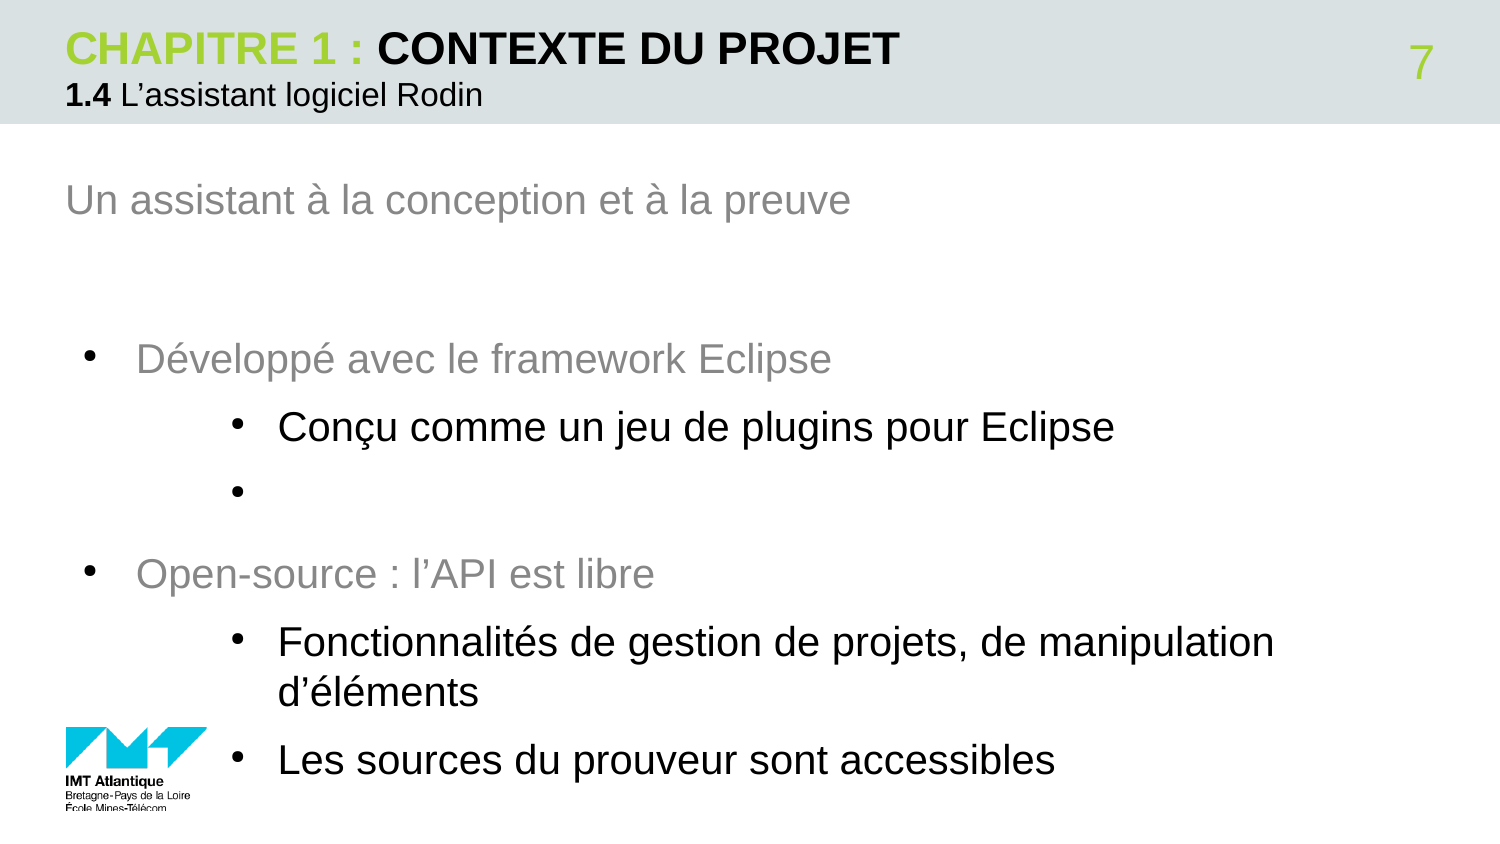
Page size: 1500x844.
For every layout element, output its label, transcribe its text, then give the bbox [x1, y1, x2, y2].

slide_number [1251, 35, 1437, 85]
list Un assistant à la conception et à la preuve Développé avec le framework Eclipse Conçu comme un jeu de plugins pour Eclipse Open-source : l’API est libre Fonctionnalités de gestion de projets, de manipulation d’éléments Les sources du prouveur sont accessibles [64, 173, 1437, 715]
list 1.4 L’assistant logiciel Rodin [64, 72, 1252, 118]
title CHAPITRE 1 : Contexte du projet [64, 0, 1252, 72]
